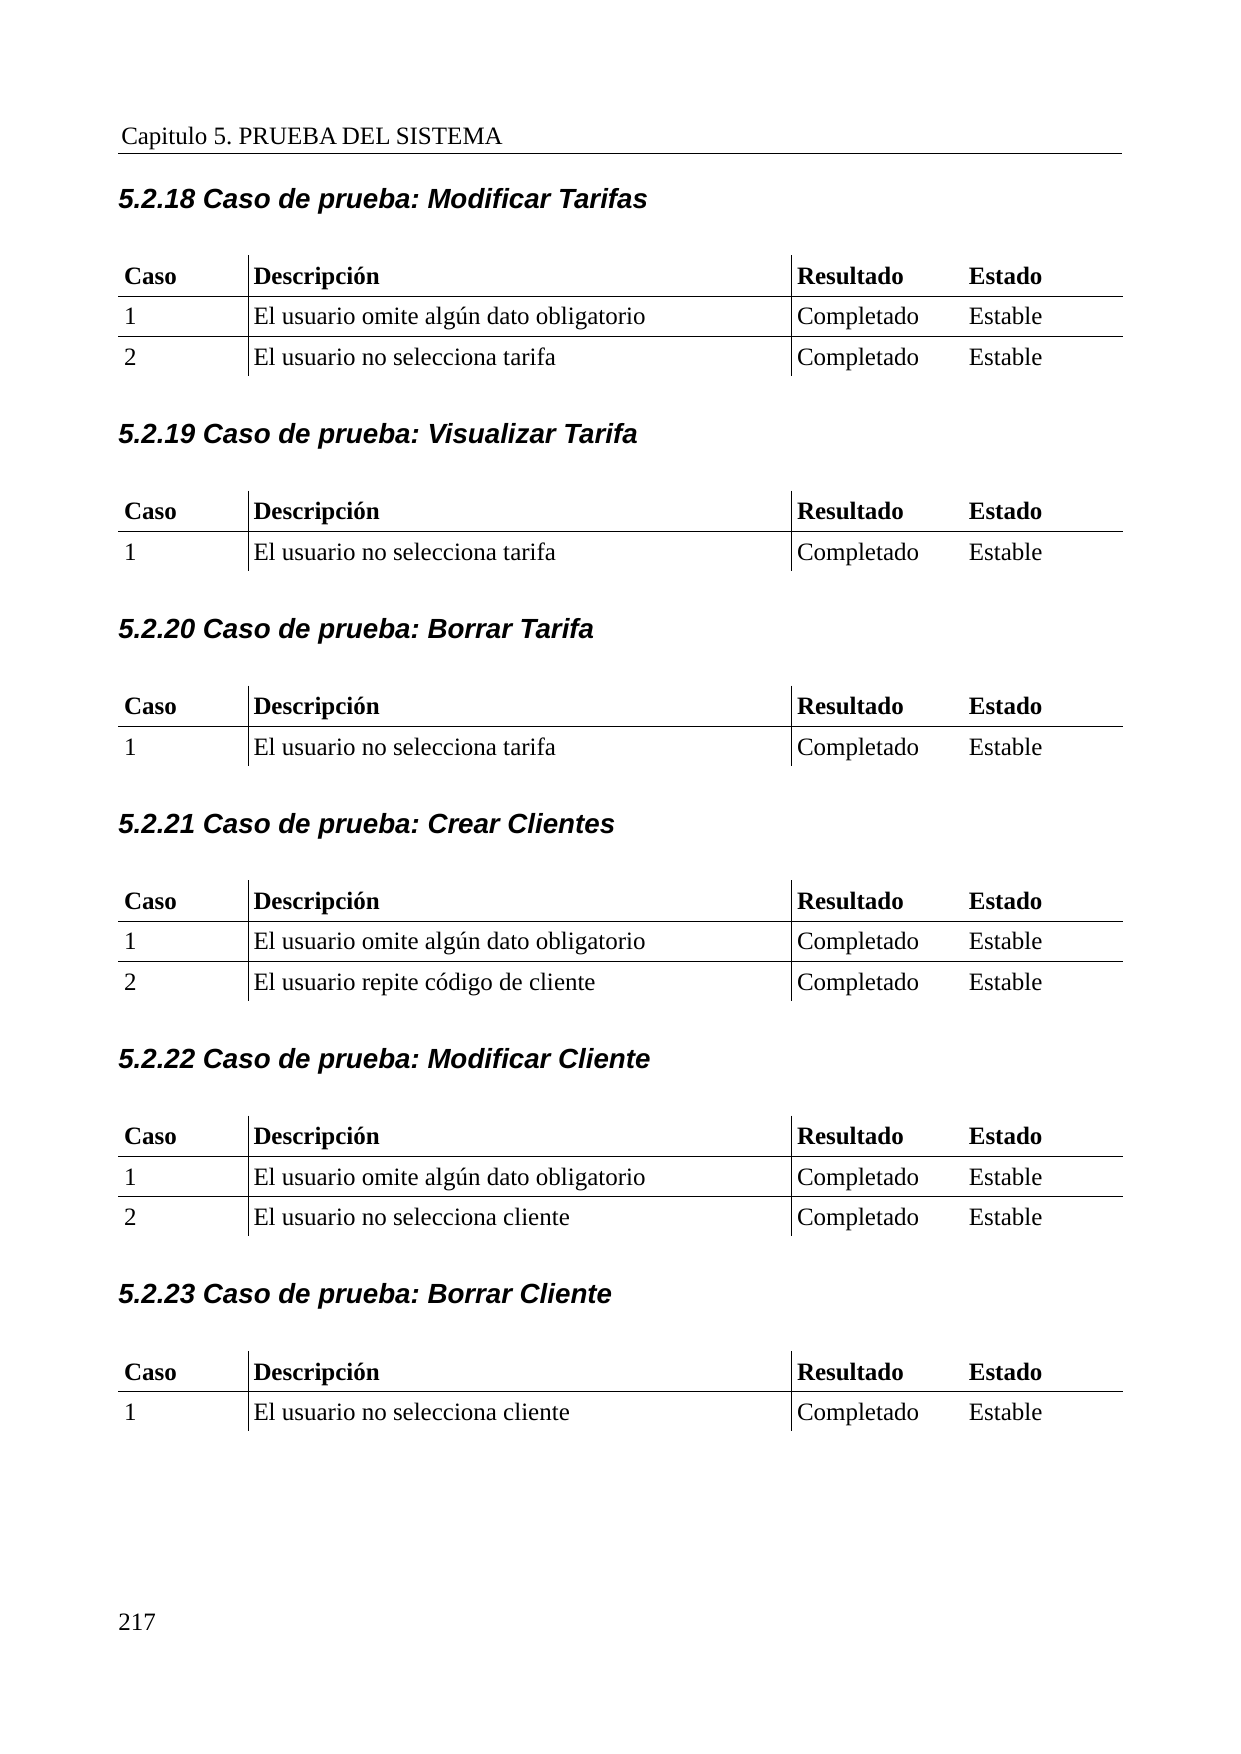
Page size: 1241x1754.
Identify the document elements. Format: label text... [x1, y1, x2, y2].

table_header Resultado [792, 686, 963, 726]
table_cell Estable [963, 727, 1123, 766]
table_header Resultado [792, 880, 963, 921]
table_header Descripción [249, 255, 791, 296]
table_cell Completado [792, 962, 963, 1001]
table_cell Estable [963, 532, 1123, 571]
table_cell Completado [792, 297, 963, 336]
subtitle 5.2.23 Caso de prueba: Borrar Cliente [118, 1278, 1122, 1309]
table_header Caso [118, 255, 248, 296]
table_cell Completado [792, 532, 963, 571]
table_cell Completado [792, 922, 963, 961]
table_cell 1 [118, 1392, 248, 1431]
table_cell Estable [963, 962, 1123, 1001]
table_header Caso [118, 686, 248, 726]
table_cell 2 [118, 1197, 248, 1236]
table_header Descripción [249, 686, 791, 726]
subtitle 5.2.20 Caso de prueba: Borrar Tarifa [118, 612, 1122, 644]
table_cell 1 [118, 727, 248, 766]
table_header Caso [118, 1116, 248, 1156]
table_cell El usuario no selecciona cliente [249, 1392, 791, 1431]
table_cell Completado [792, 727, 963, 766]
table_cell El usuario omite algún dato obligatorio [249, 297, 791, 336]
table_cell Completado [792, 1157, 963, 1196]
table_header Caso [118, 880, 248, 921]
table_cell El usuario omite algún dato obligatorio [249, 922, 791, 961]
table_cell 1 [118, 922, 248, 961]
table_cell Estable [963, 1197, 1123, 1236]
table_cell El usuario omite algún dato obligatorio [249, 1157, 791, 1196]
table_cell El usuario no selecciona cliente [249, 1197, 791, 1236]
table_cell 1 [118, 532, 248, 571]
table_cell Estable [963, 922, 1123, 961]
table_header Estado [963, 880, 1123, 921]
table_header Resultado [792, 255, 963, 296]
table_header Estado [963, 255, 1123, 296]
table_header Estado [963, 1116, 1123, 1156]
table_cell El usuario no selecciona tarifa [249, 337, 791, 376]
table_cell 1 [118, 297, 248, 336]
table_cell Estable [963, 1157, 1123, 1196]
table_header Estado [963, 1351, 1123, 1391]
table_cell Completado [792, 1197, 963, 1236]
table_header Estado [963, 491, 1123, 531]
table_cell 2 [118, 962, 248, 1001]
table_header Resultado [792, 491, 963, 531]
table_cell Estable [963, 1392, 1123, 1431]
table_cell 1 [118, 1157, 248, 1196]
table_header Caso [118, 1351, 248, 1391]
table_cell 2 [118, 337, 248, 376]
table_cell Estable [963, 337, 1123, 376]
table_header Resultado [792, 1116, 963, 1156]
table_header Descripción [249, 880, 791, 921]
subtitle 5.2.22 Caso de prueba: Modificar Cliente [118, 1042, 1122, 1074]
table_cell Completado [792, 337, 963, 376]
subtitle 5.2.18 Caso de prueba: Modificar Tarifas [118, 182, 1122, 214]
subtitle 5.2.21 Caso de prueba: Crear Clientes [118, 807, 1122, 839]
table_header Caso [118, 491, 248, 531]
table_cell El usuario no selecciona tarifa [249, 532, 791, 571]
table_header Descripción [249, 1351, 791, 1391]
table_cell Completado [792, 1392, 963, 1431]
table_cell Estable [963, 297, 1123, 336]
table_header Descripción [249, 1116, 791, 1156]
table_cell El usuario no selecciona tarifa [249, 727, 791, 766]
table_cell El usuario repite código de cliente [249, 962, 791, 1001]
table_header Estado [963, 686, 1123, 726]
table_header Resultado [792, 1351, 963, 1391]
subtitle 5.2.19 Caso de prueba: Visualizar Tarifa [118, 417, 1122, 449]
table_header Descripción [249, 491, 791, 531]
